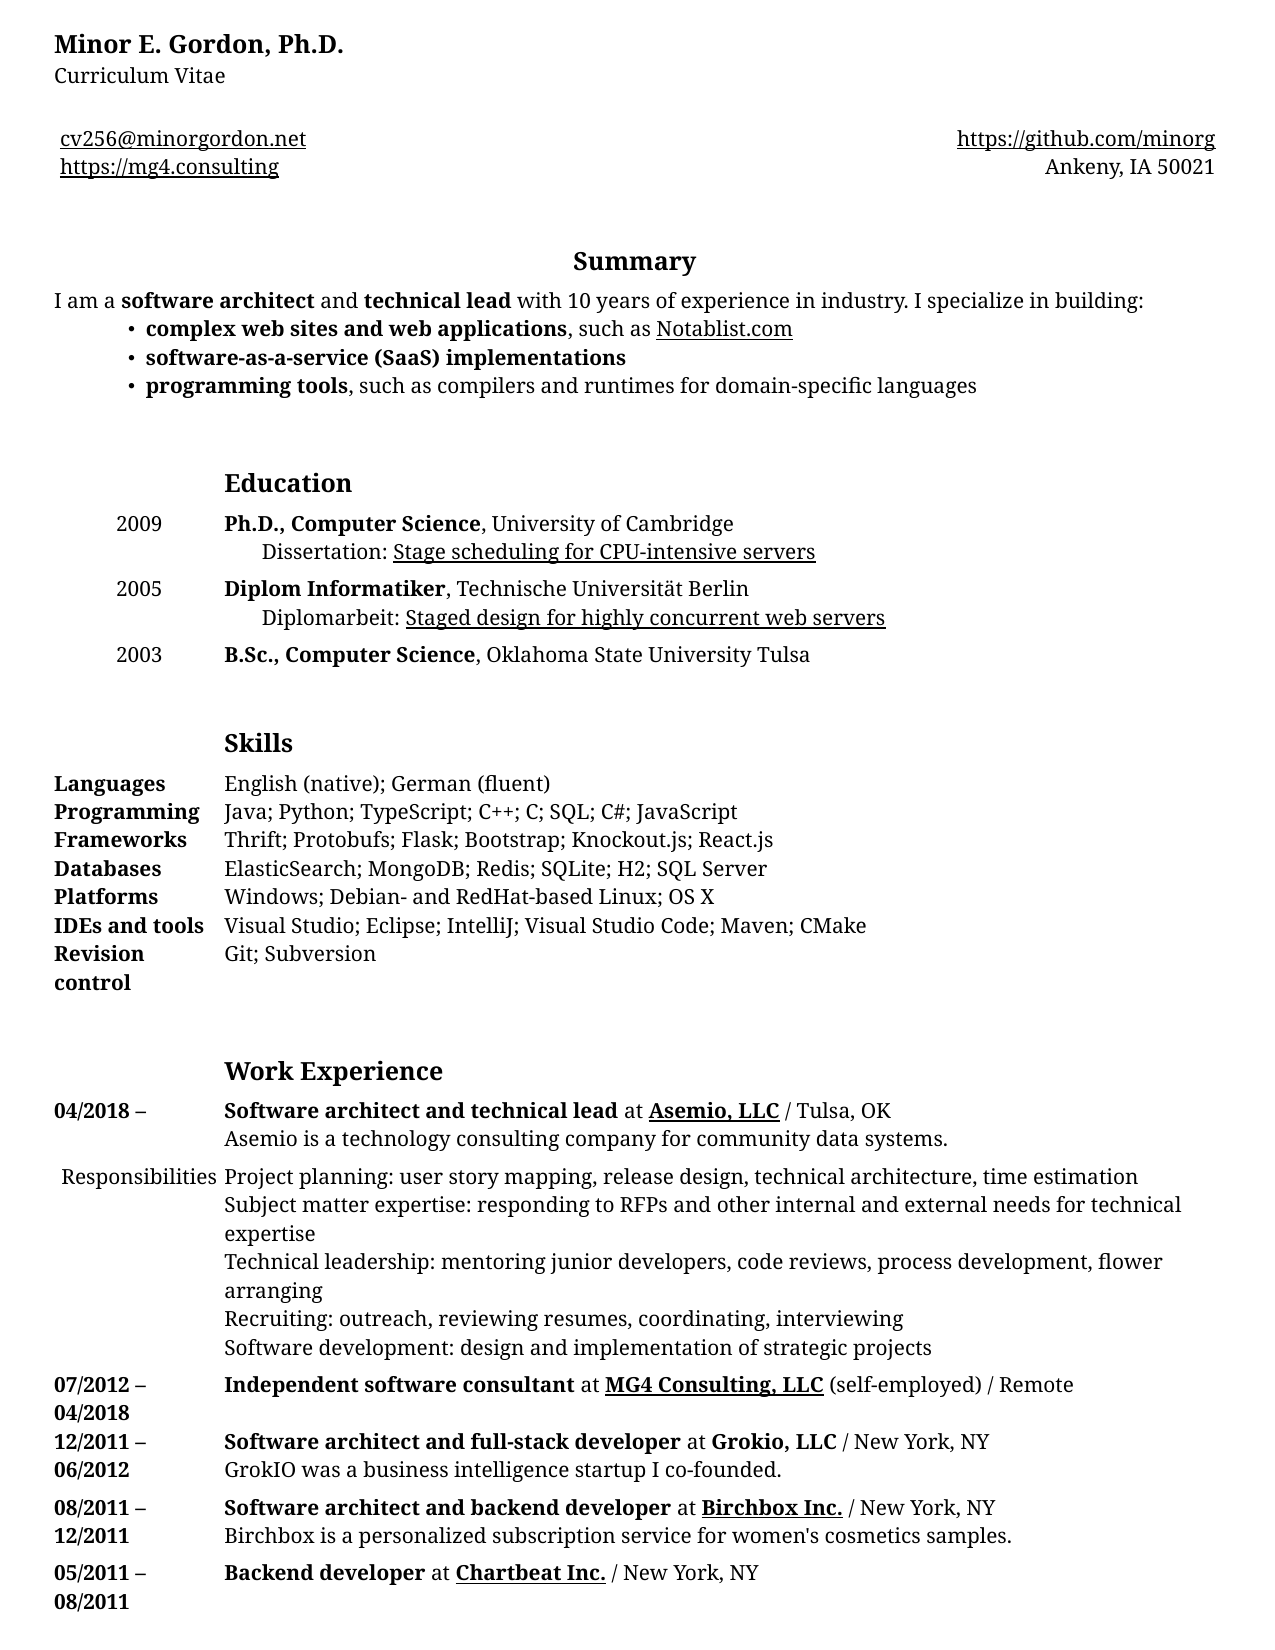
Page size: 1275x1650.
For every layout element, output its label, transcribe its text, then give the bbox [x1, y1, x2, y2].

text Curriculum Vitae [54, 61, 1221, 89]
table_cell ElasticSearch; MongoDB; Redis; SQLite; H2; SQL Server [224, 854, 1222, 882]
table_header Summary [54, 243, 1222, 286]
table_cell 2009 [54, 509, 224, 574]
table_cell Diplom Informatiker, Technische Universität Berlin Diplomarbeit: Staged design for highly concurrent web servers [224, 575, 1221, 640]
table_cell B.Sc., Computer Science, Oklahoma State University Tulsa [224, 640, 1221, 669]
table_cell 07/2012 – 04/2018 [54, 1370, 224, 1427]
table_cell Revision control [54, 939, 224, 996]
table_cell Languages [54, 769, 224, 797]
table_cell Ph.D., Computer Science, University of Cambridge Dissertation: Stage scheduling for CPU-intensive servers [224, 509, 1221, 574]
table_cell 2005 [54, 575, 224, 640]
table_header Education [224, 466, 1221, 509]
table_header [54, 726, 224, 769]
table_cell Platforms [54, 883, 224, 911]
table_cell IDEs and tools [54, 911, 224, 939]
table_cell Java; Python; TypeScript; C++; C; SQL; C#; JavaScript [224, 797, 1222, 826]
table_header Work Experience [224, 1053, 1221, 1096]
table_cell Backend developer at Chartbeat Inc. / New York, NY [224, 1559, 1221, 1615]
table_cell 05/2011 – 08/2011 [54, 1559, 224, 1615]
table_cell 12/2011 – 06/2012 [54, 1427, 224, 1493]
table_header https://github.com/minorg Ankeny, IA 50021 [638, 118, 1221, 186]
table_cell Responsibilities [54, 1162, 224, 1370]
table_cell Software architect and full-stack developer at Grokio, LLC / New York, NY GrokIO was a business intelligence startup I co-founded. [224, 1427, 1221, 1493]
table_cell 08/2011 – 12/2011 [54, 1493, 224, 1558]
table_cell Software architect and technical lead at Asemio, LLC / Tulsa, OK Asemio is a technology consulting company for community data systems. [224, 1096, 1221, 1162]
table_cell English (native); German (fluent) [224, 769, 1222, 797]
table_cell Software architect and backend developer at Birchbox Inc. / New York, NY Birchbox is a personalized subscription service for women's cosmetics samples. [224, 1493, 1221, 1558]
table_cell Visual Studio; Eclipse; IntelliJ; Visual Studio Code; Maven; CMake [224, 911, 1222, 939]
text Minor E. Gordon, Ph.D. [54, 27, 1221, 61]
table_cell 04/2018 – [54, 1096, 224, 1162]
table_header [54, 1053, 224, 1096]
table_cell Git; Subversion [224, 939, 1222, 996]
table_cell 2003 [54, 640, 224, 669]
table_cell Thrift; Protobufs; Flask; Bootstrap; Knockout.js; React.js [224, 826, 1222, 854]
table_cell I am a software architect and technical lead with 10 years of experience in industry. I specialize in building: complex web sites and web applications, such as Notablist.com software-as-a-service (SaaS) implementations programming tools, such as compilers and runtimes for domain-specific languages [54, 286, 1222, 409]
table_header Skills [224, 726, 1222, 769]
table_cell Independent software consultant at MG4 Consulting, LLC (self-employed) / Remote [224, 1370, 1221, 1427]
table_cell Programming [54, 797, 224, 826]
table_header cv256@minorgordon.net https://mg4.consulting [54, 118, 637, 186]
table_cell Project planning: user story mapping, release design, technical architecture, time estimation Subject matter expertise: responding to RFPs and other internal and external needs for technical expertise Technical leadership: mentoring junior developers, code reviews, process development, flower arranging Recruiting: outreach, reviewing resumes, coordinating, interviewing Software development: design and implementation of strategic projects [224, 1162, 1221, 1370]
table_cell Frameworks [54, 826, 224, 854]
table_cell Databases [54, 854, 224, 882]
table_cell Windows; Debian- and RedHat-based Linux; OS X [224, 883, 1222, 911]
table_header [54, 466, 224, 509]
